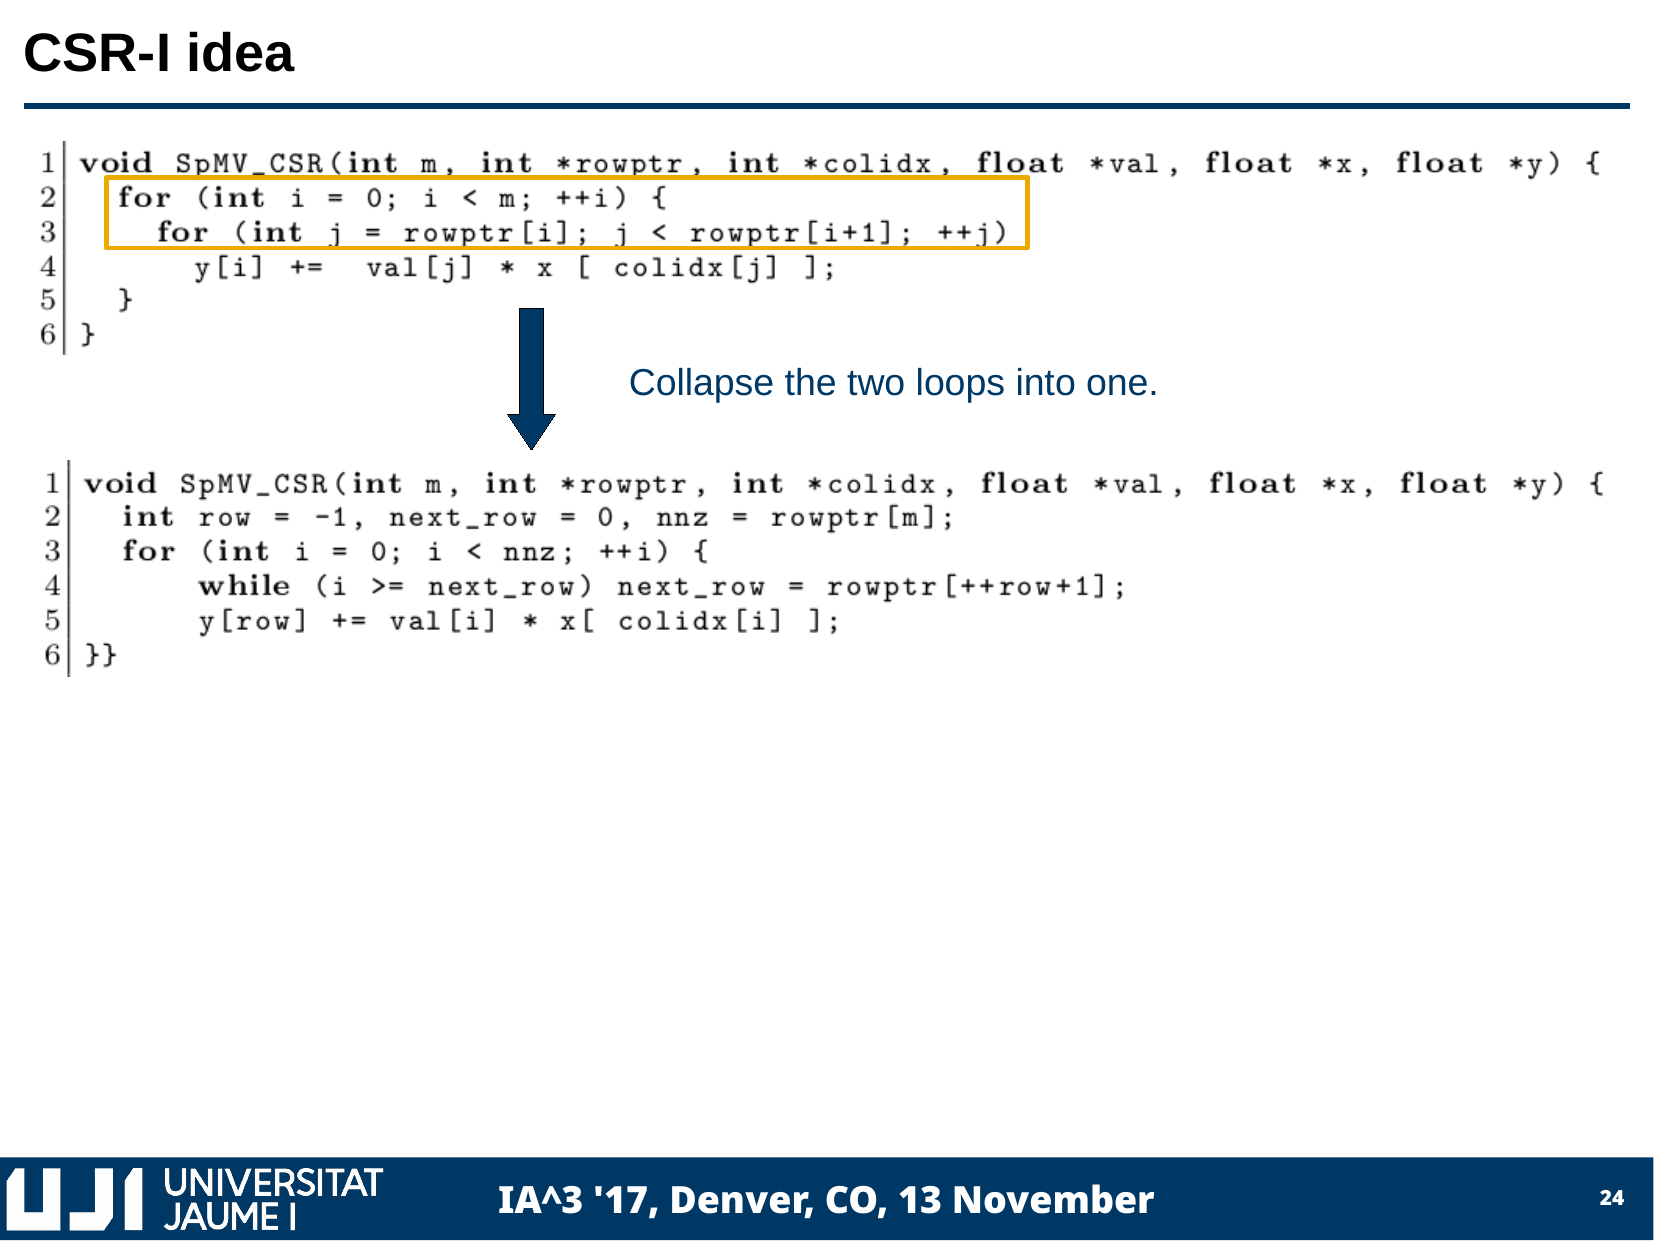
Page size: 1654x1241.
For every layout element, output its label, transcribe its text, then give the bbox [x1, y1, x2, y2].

picture [0, 1158, 390, 1241]
text_box Collapse the two loops into one. [614, 354, 1175, 412]
title CSR-I idea [23, 0, 1630, 107]
picture [35, 460, 1617, 677]
text_box [507, 308, 556, 450]
picture [32, 141, 1607, 355]
